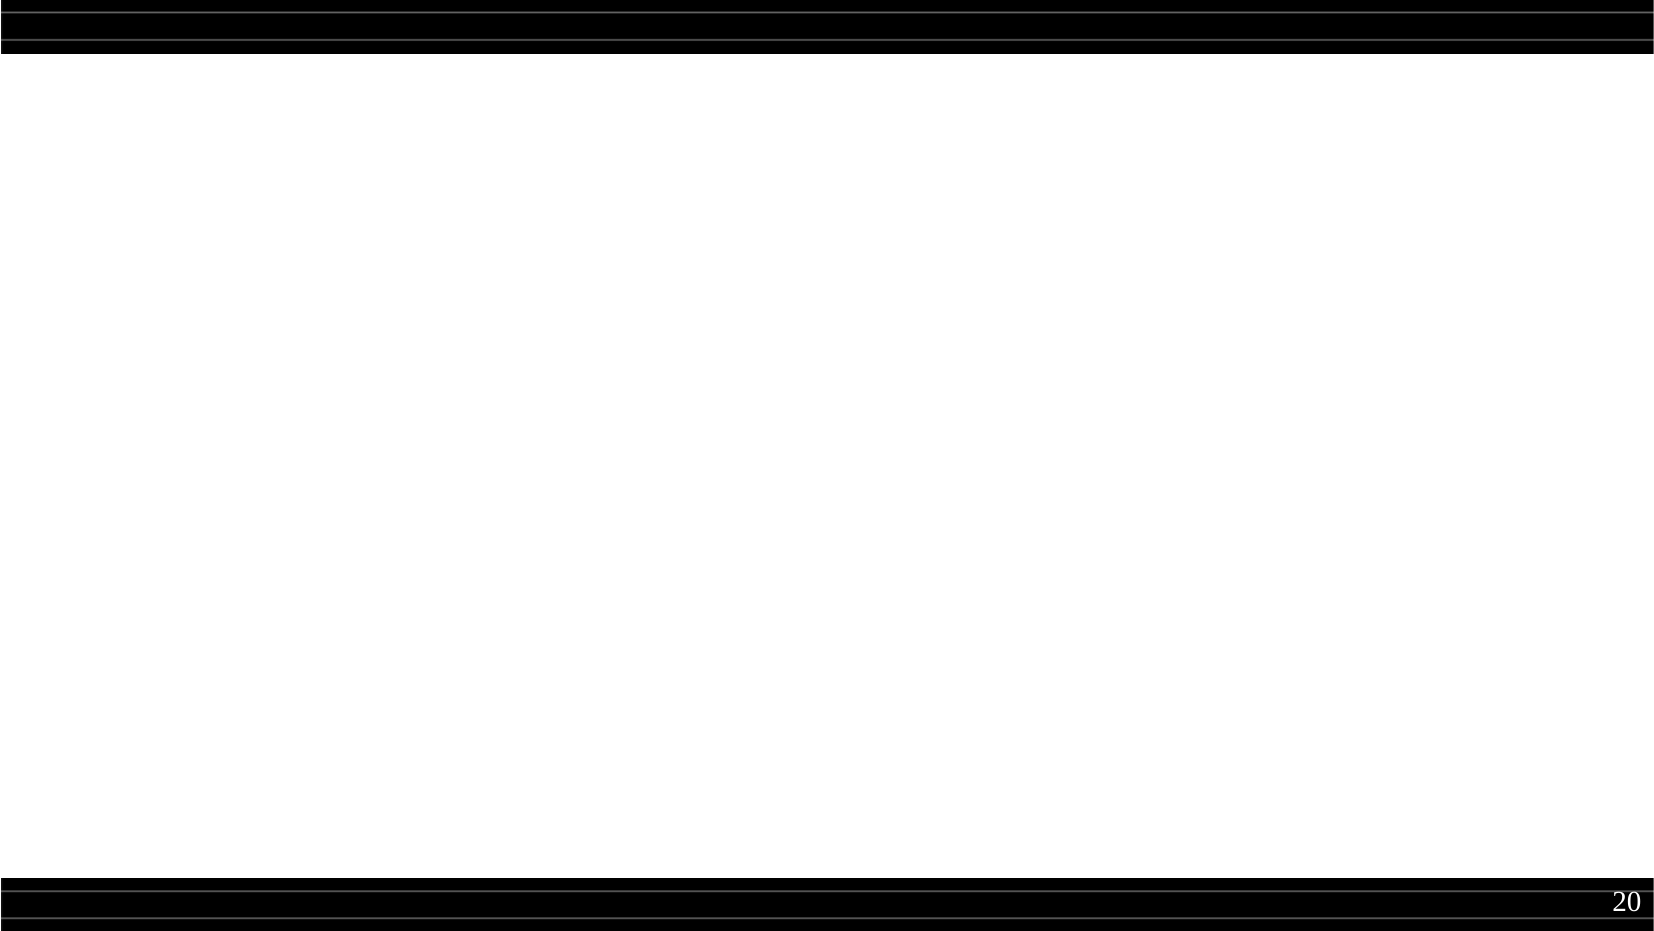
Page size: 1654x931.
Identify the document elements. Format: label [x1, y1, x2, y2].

picture [1, 878, 1654, 931]
picture [1, 0, 1654, 54]
